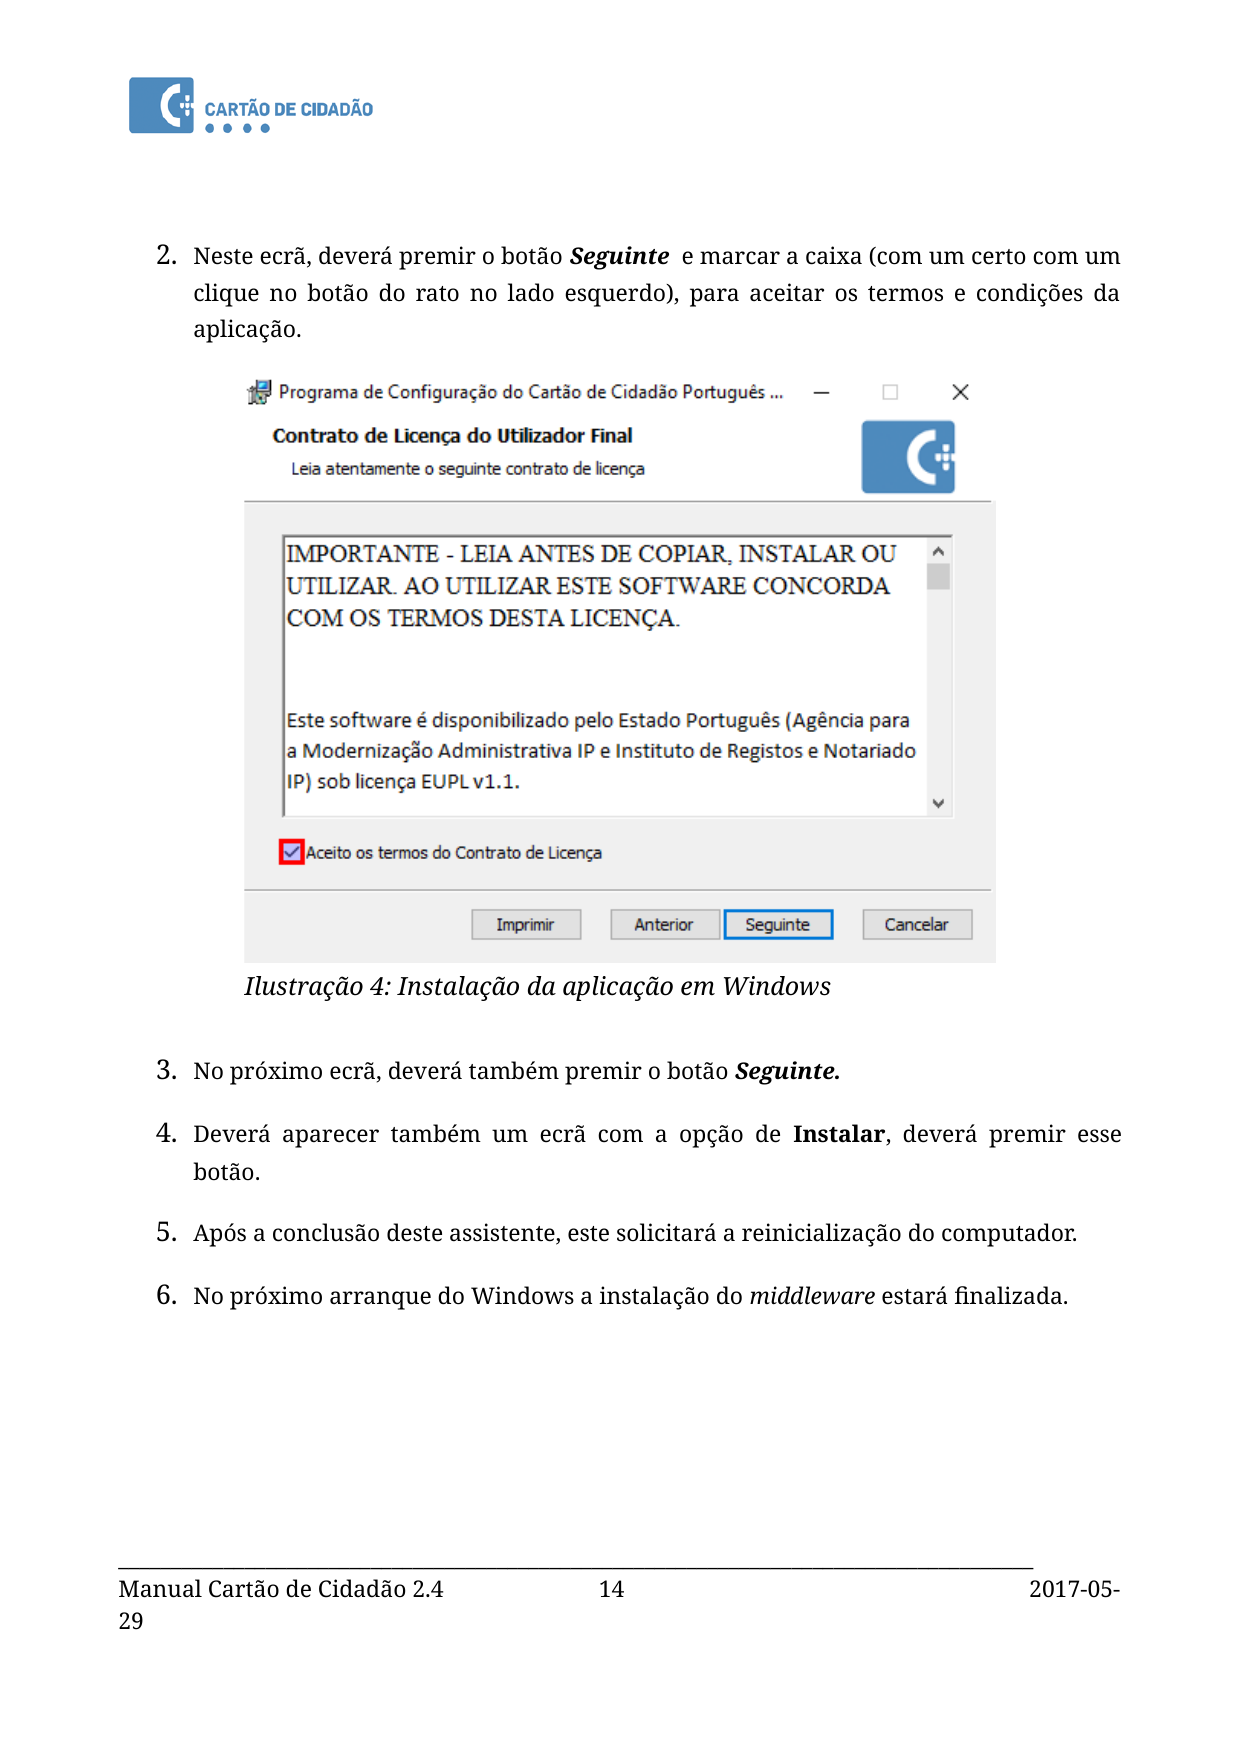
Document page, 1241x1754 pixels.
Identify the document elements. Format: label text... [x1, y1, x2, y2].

text Ilustração 4: Instalação da aplicação em Windows [244, 963, 996, 1002]
list Neste ecrã, deverá premir o botão Seguinte e marcar a caixa (com um certo com um clique no botão do rato no lado esquerdo), para aceitar os termos e condições da aplicação. [156, 235, 1122, 344]
picture [126, 71, 419, 141]
list Deverá aparecer também um ecrã com a opção de Instalar, deverá premir esse botão. [156, 1114, 1122, 1187]
list No próximo arranque do Windows a instalação do middleware estará finalizada. [156, 1275, 1122, 1312]
picture [244, 375, 996, 963]
list Após a conclusão deste assistente, este solicitará a reinicialização do computador. [156, 1212, 1122, 1249]
list No próximo ecrã, deverá também premir o botão Seguinte. [156, 1051, 1122, 1087]
